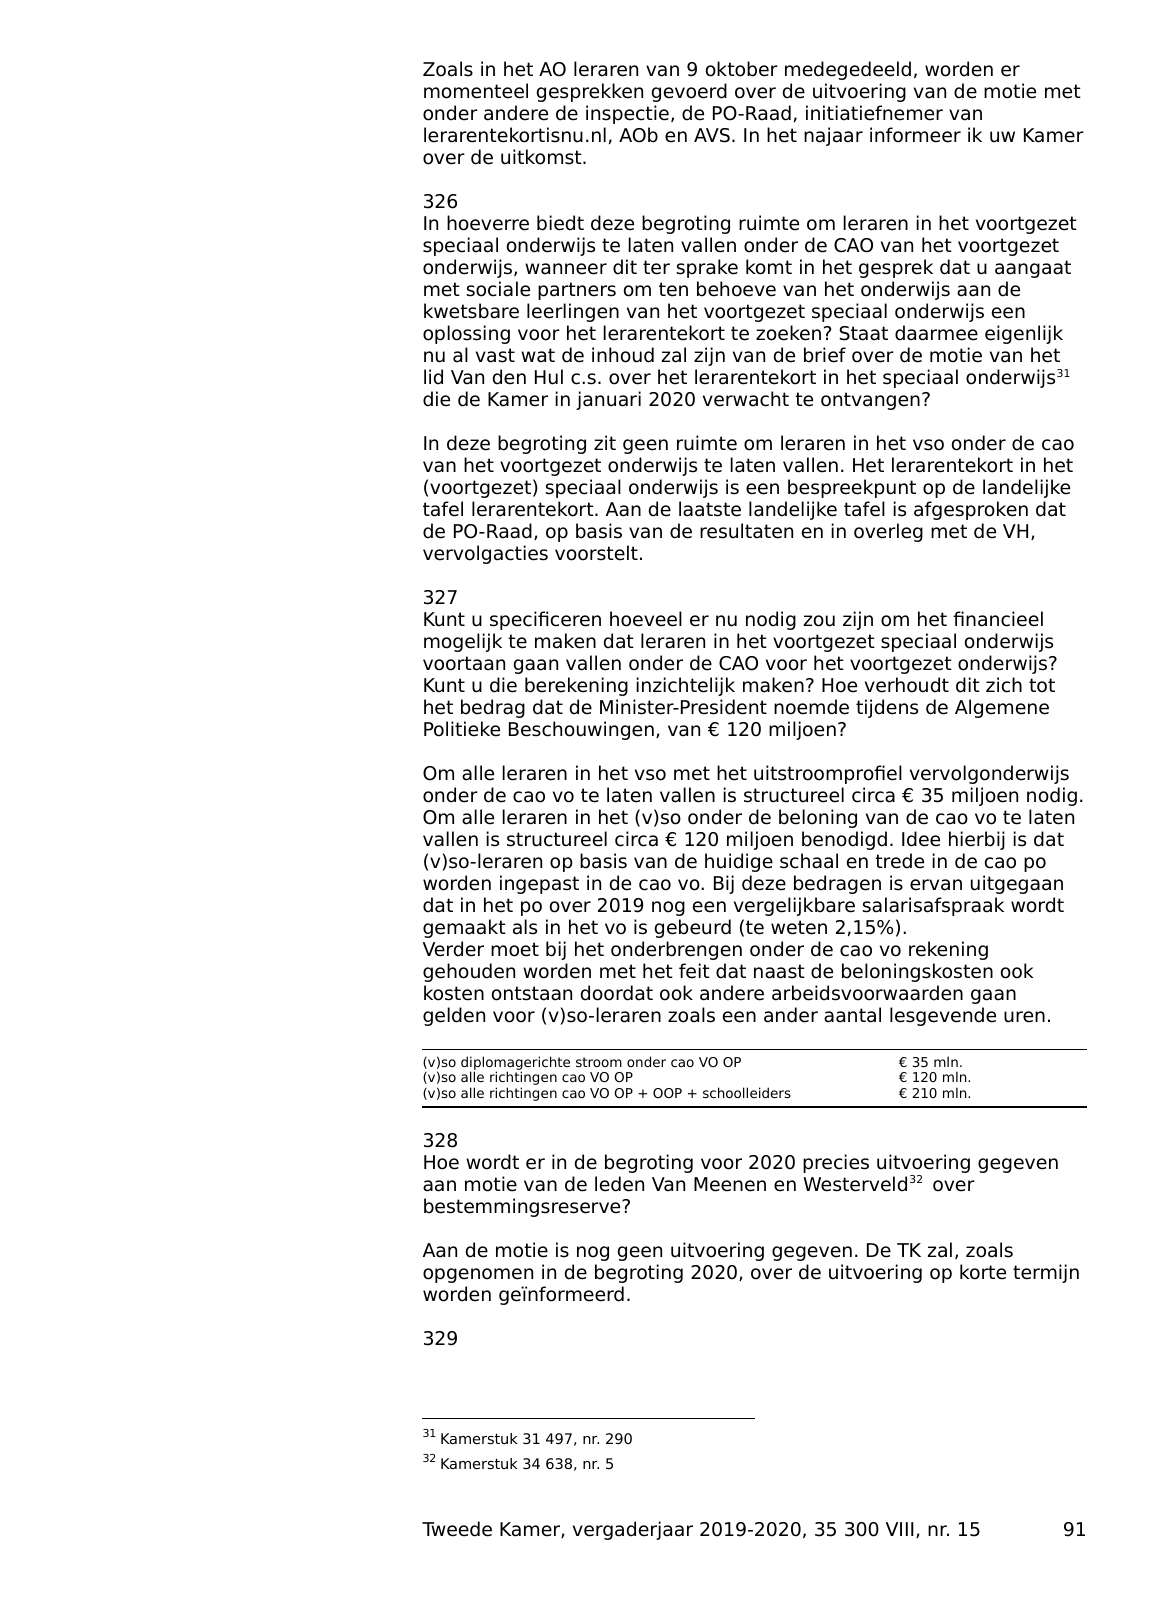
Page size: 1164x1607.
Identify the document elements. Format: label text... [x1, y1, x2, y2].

text Verder moet bij het onderbrengen onder de cao vo rekening gehouden worden met het feit dat naast de beloningskosten ook kosten ontstaan doordat ook andere arbeidsvoorwaarden gaan gelden voor (v)so-leraren zoals een ander aantal lesgevende uren. [422, 939, 1087, 1027]
table_cell € 210 mln. [893, 1086, 1087, 1106]
text Aan de motie is nog geen uitvoering gegeven. De TK zal, zoals opgenomen in de begroting 2020, over de uitvoering op korte termijn worden geïnformeerd. [422, 1240, 1087, 1306]
table_header € 35 mln. [893, 1050, 1087, 1070]
text Kunt u specificeren hoeveel er nu nodig zou zijn om het financieel mogelijk te maken dat leraren in het voortgezet speciaal onderwijs voortaan gaan vallen onder de CAO voor het voortgezet onderwijs? Kunt u die berekening inzichtelijk maken? Hoe verhoudt dit zich tot het bedrag dat de Minister-President noemde tijdens de Algemene Politieke Beschouwingen, van € 120 miljoen? [422, 609, 1087, 741]
table_cell € 120 mln. [893, 1070, 1087, 1086]
table_header (v)so diplomagerichte stroom onder cao VO OP [422, 1050, 893, 1070]
text Hoe wordt er in de begroting voor 2020 precies uitvoering gegeven aan motie van de leden Van Meenen en Westerveld over bestemmingsreserve? [422, 1152, 1087, 1218]
text Kamerstuk 34 638, nr. 5 [422, 1452, 1087, 1474]
table_cell (v)so alle richtingen cao VO OP + OOP + schoolleiders [422, 1086, 893, 1106]
text In hoeverre biedt deze begroting ruimte om leraren in het voortgezet speciaal onderwijs te laten vallen onder de CAO van het voortgezet onderwijs, wanneer dit ter sprake komt in het gesprek dat u aangaat met sociale partners om ten behoeve van het onderwijs aan de kwetsbare leerlingen van het voortgezet speciaal onderwijs een oplossing voor het lerarentekort te zoeken? Staat daarmee eigenlijk nu al vast wat de inhoud zal zijn van de brief over de motie van het lid Van den Hul c.s. over het lerarentekort in het speciaal onderwijs die de Kamer in januari 2020 verwacht te ontvangen? [422, 213, 1087, 411]
text Kamerstuk 31 497, nr. 290 [422, 1427, 1087, 1449]
text 327 [422, 587, 1087, 609]
text 328 [422, 1130, 1087, 1152]
text 329 [422, 1328, 1087, 1350]
text In deze begroting zit geen ruimte om leraren in het vso onder de cao van het voortgezet onderwijs te laten vallen. Het lerarentekort in het (voortgezet) speciaal onderwijs is een bespreekpunt op de landelijke tafel lerarentekort. Aan de laatste landelijke tafel is afgesproken dat de PO-Raad, op basis van de resultaten en in overleg met de VH, vervolgacties voorstelt. [422, 433, 1087, 565]
text Zoals in het AO leraren van 9 oktober medegedeeld, worden er momenteel gesprekken gevoerd over de uitvoering van de motie met onder andere de inspectie, de PO-Raad, initiatiefnemer van lerarentekortisnu.nl, AOb en AVS. In het najaar informeer ik uw Kamer over de uitkomst. [422, 59, 1087, 169]
text 326 [422, 191, 1087, 213]
text Om alle leraren in het vso met het uitstroomprofiel vervolgonderwijs onder de cao vo te laten vallen is structureel circa € 35 miljoen nodig. Om alle leraren in het (v)so onder de beloning van de cao vo te laten vallen is structureel circa € 120 miljoen benodigd. Idee hierbij is dat (v)so-leraren op basis van de huidige schaal en trede in de cao po worden ingepast in de cao vo. Bij deze bedragen is ervan uitgegaan dat in het po over 2019 nog een vergelijkbare salarisafspraak wordt gemaakt als in het vo is gebeurd (te weten 2,15%). [422, 763, 1087, 939]
table_cell (v)so alle richtingen cao VO OP [422, 1070, 893, 1086]
